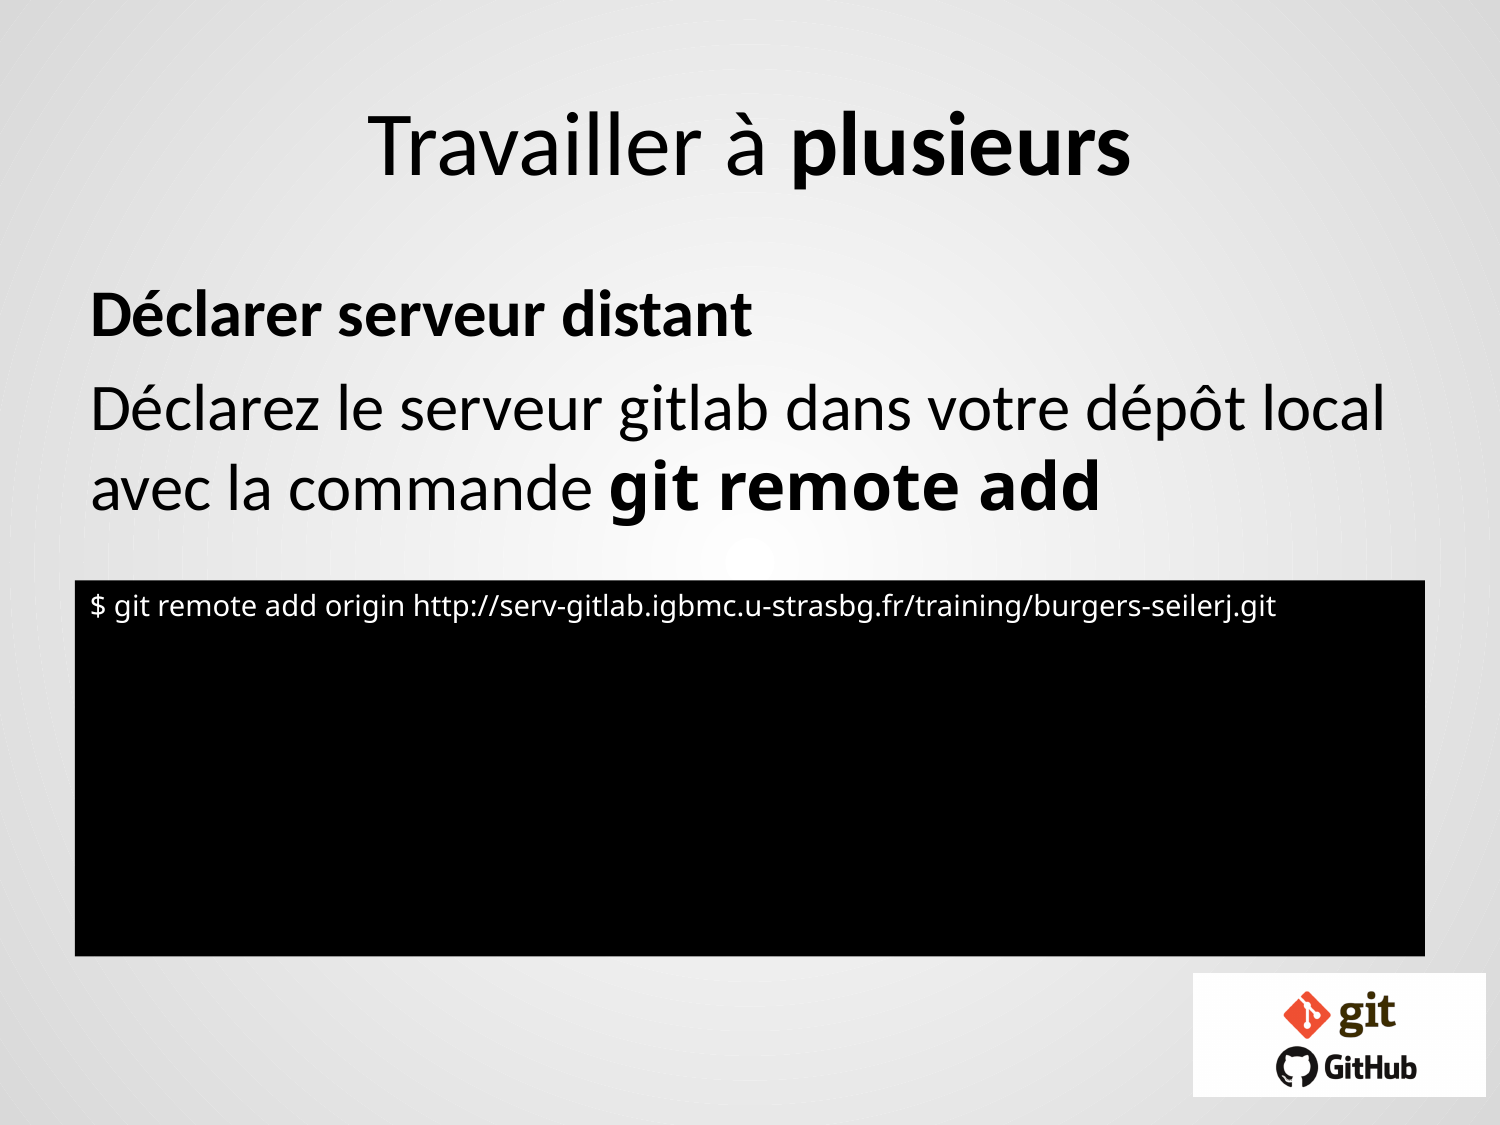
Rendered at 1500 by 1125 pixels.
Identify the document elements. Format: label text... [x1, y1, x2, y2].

title Travailler à plusieurs [75, 45, 1425, 233]
picture [1193, 973, 1486, 1097]
list Déclarer serveur distant Déclarez le serveur gitlab dans votre dépôt local avec la commande git remote add [75, 262, 1425, 562]
text_box $ git remote add origin http://serv-gitlab.igbmc.u-strasbg.fr/training/burgers-seilerj.git [74, 580, 1425, 957]
